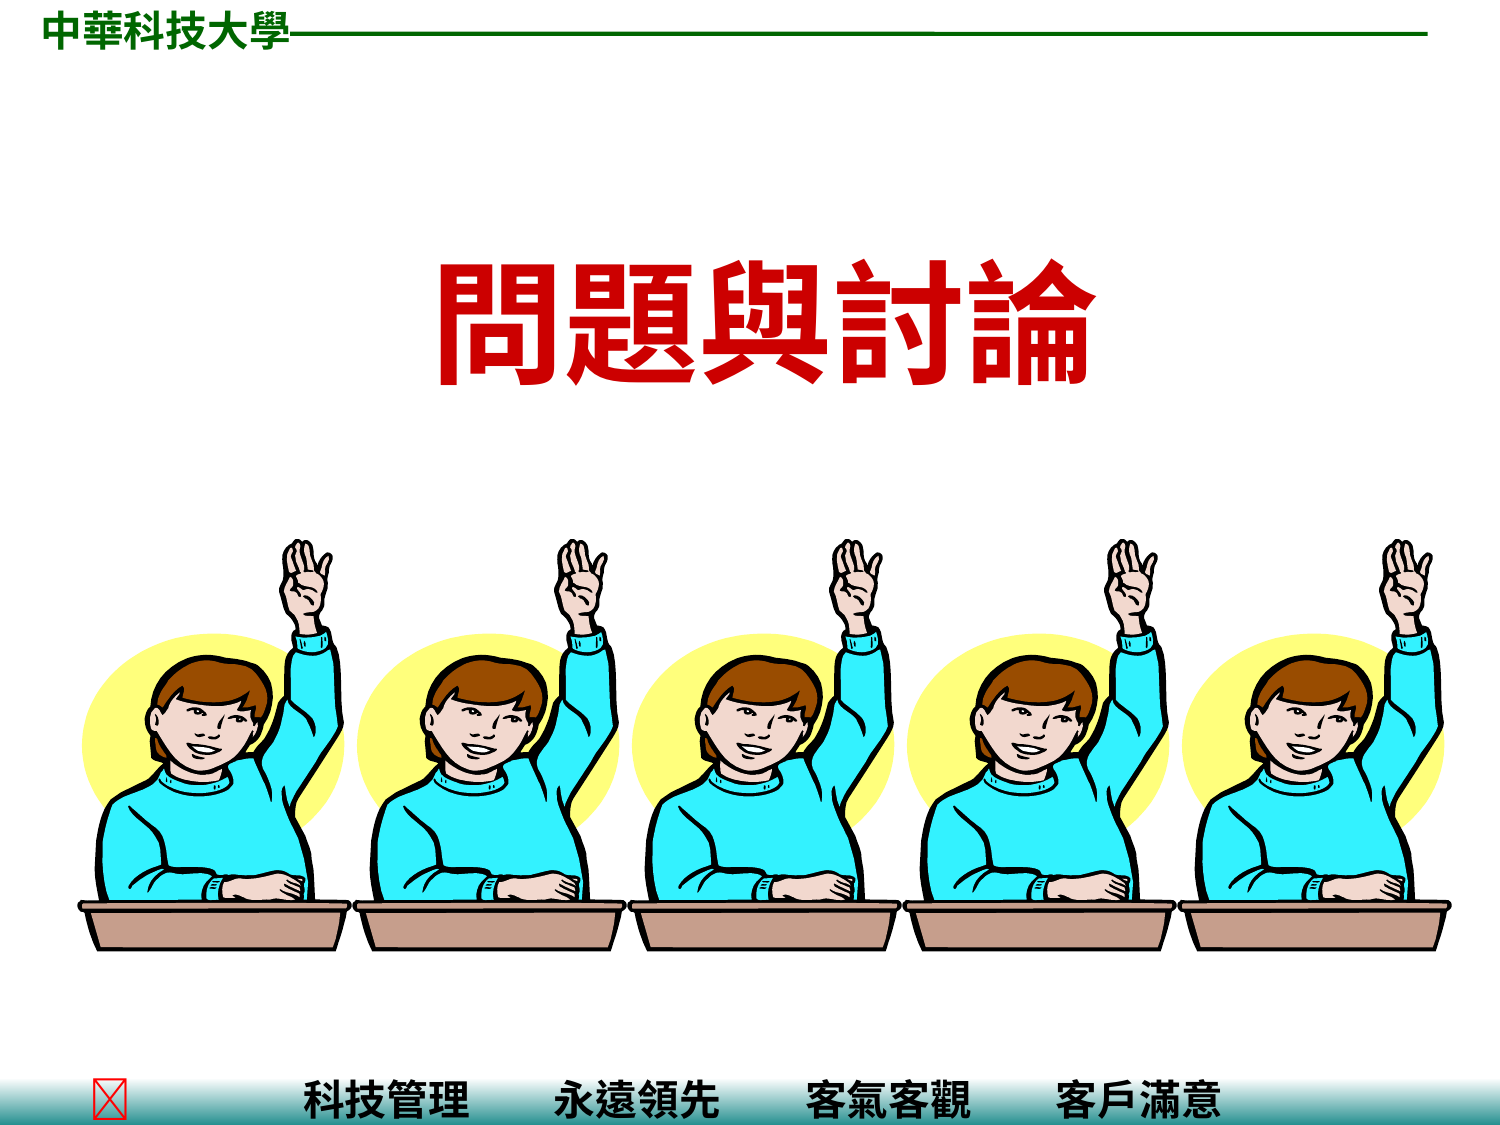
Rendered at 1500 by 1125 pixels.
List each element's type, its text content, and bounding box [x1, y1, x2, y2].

list 問題與討論 [147, 231, 1329, 409]
picture [76, 538, 1452, 952]
